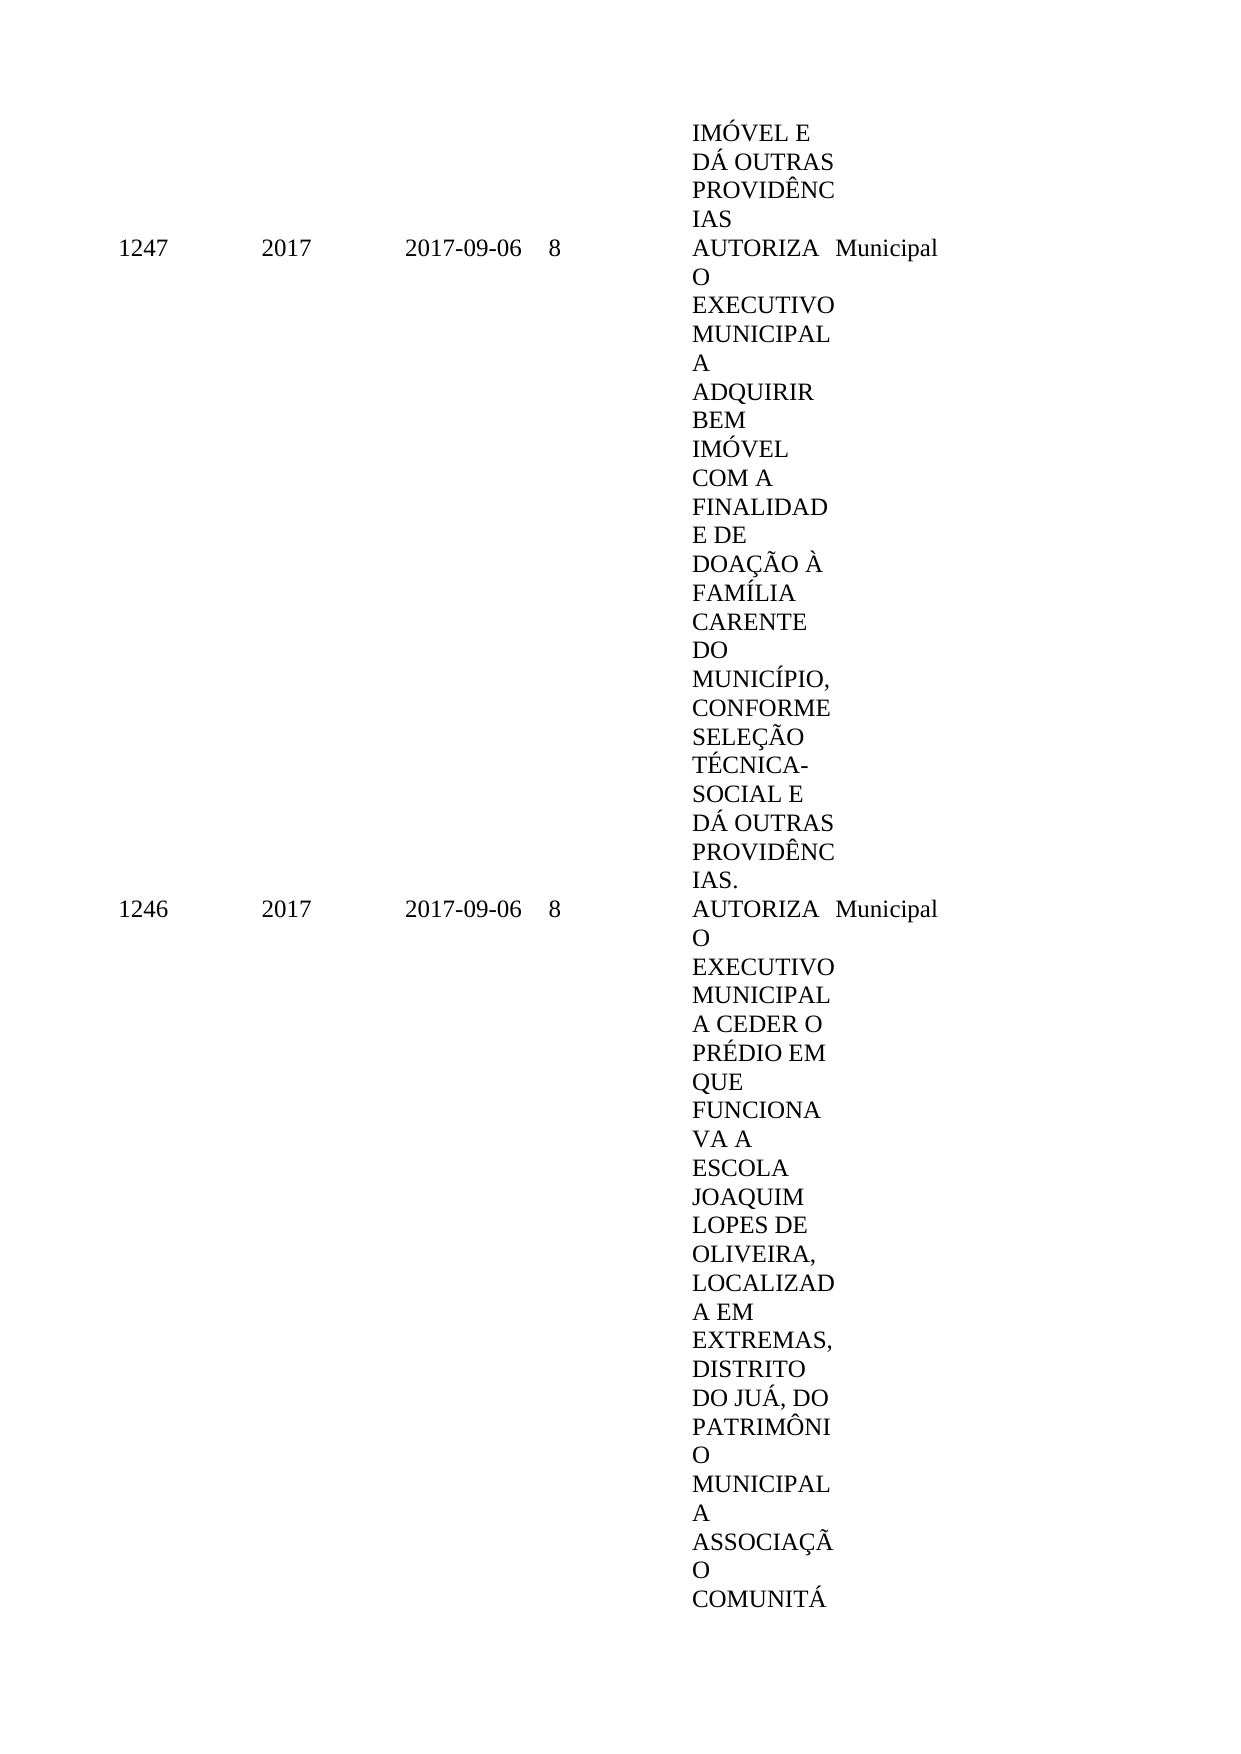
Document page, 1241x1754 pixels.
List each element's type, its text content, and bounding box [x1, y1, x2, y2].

table_cell AUTORIZA O EXECUTIVO MUNICIPAL A CEDER O PRÉDIO EM QUE FUNCIONAVA A ESCOLA JOAQUIM LOPES DE OLIVEIRA, LOCALIZADA EM EXTREMAS, DISTRITO DO JUÁ, DO PATRIMÔNIO MUNICIPAL A ASSOCIAÇÃO COMUNITÁ [692, 894, 835, 1613]
table_cell [405, 118, 548, 233]
table_cell 1247 [118, 233, 261, 894]
table_cell IMÓVEL E DÁ OUTRAS PROVIDÊNCIAS [692, 118, 835, 233]
table_cell [548, 118, 692, 233]
table_cell AUTORIZA O EXECUTIVO MUNICIPAL A ADQUIRIR BEM IMÓVEL COM A FINALIDADE DE DOAÇÃO À FAMÍLIA CARENTE DO MUNICÍPIO, CONFORME SELEÇÃO TÉCNICA-SOCIAL E DÁ OUTRAS PROVIDÊNCIAS. [692, 233, 835, 894]
table_cell 2017 [261, 894, 405, 1613]
table_cell [261, 118, 405, 233]
table_cell [118, 118, 261, 233]
table_cell [835, 118, 979, 233]
table_cell Municipal [835, 894, 979, 1613]
table_cell 2017-09-06 [405, 233, 548, 894]
table_cell [979, 118, 1122, 233]
table_cell Municipal [835, 233, 979, 894]
table_cell 1246 [118, 894, 261, 1613]
table_cell 8 [548, 894, 692, 1613]
table_cell 2017 [261, 233, 405, 894]
table_cell [979, 894, 1122, 1613]
table_cell [979, 233, 1122, 894]
table_cell 2017-09-06 [405, 894, 548, 1613]
table_cell 8 [548, 233, 692, 894]
